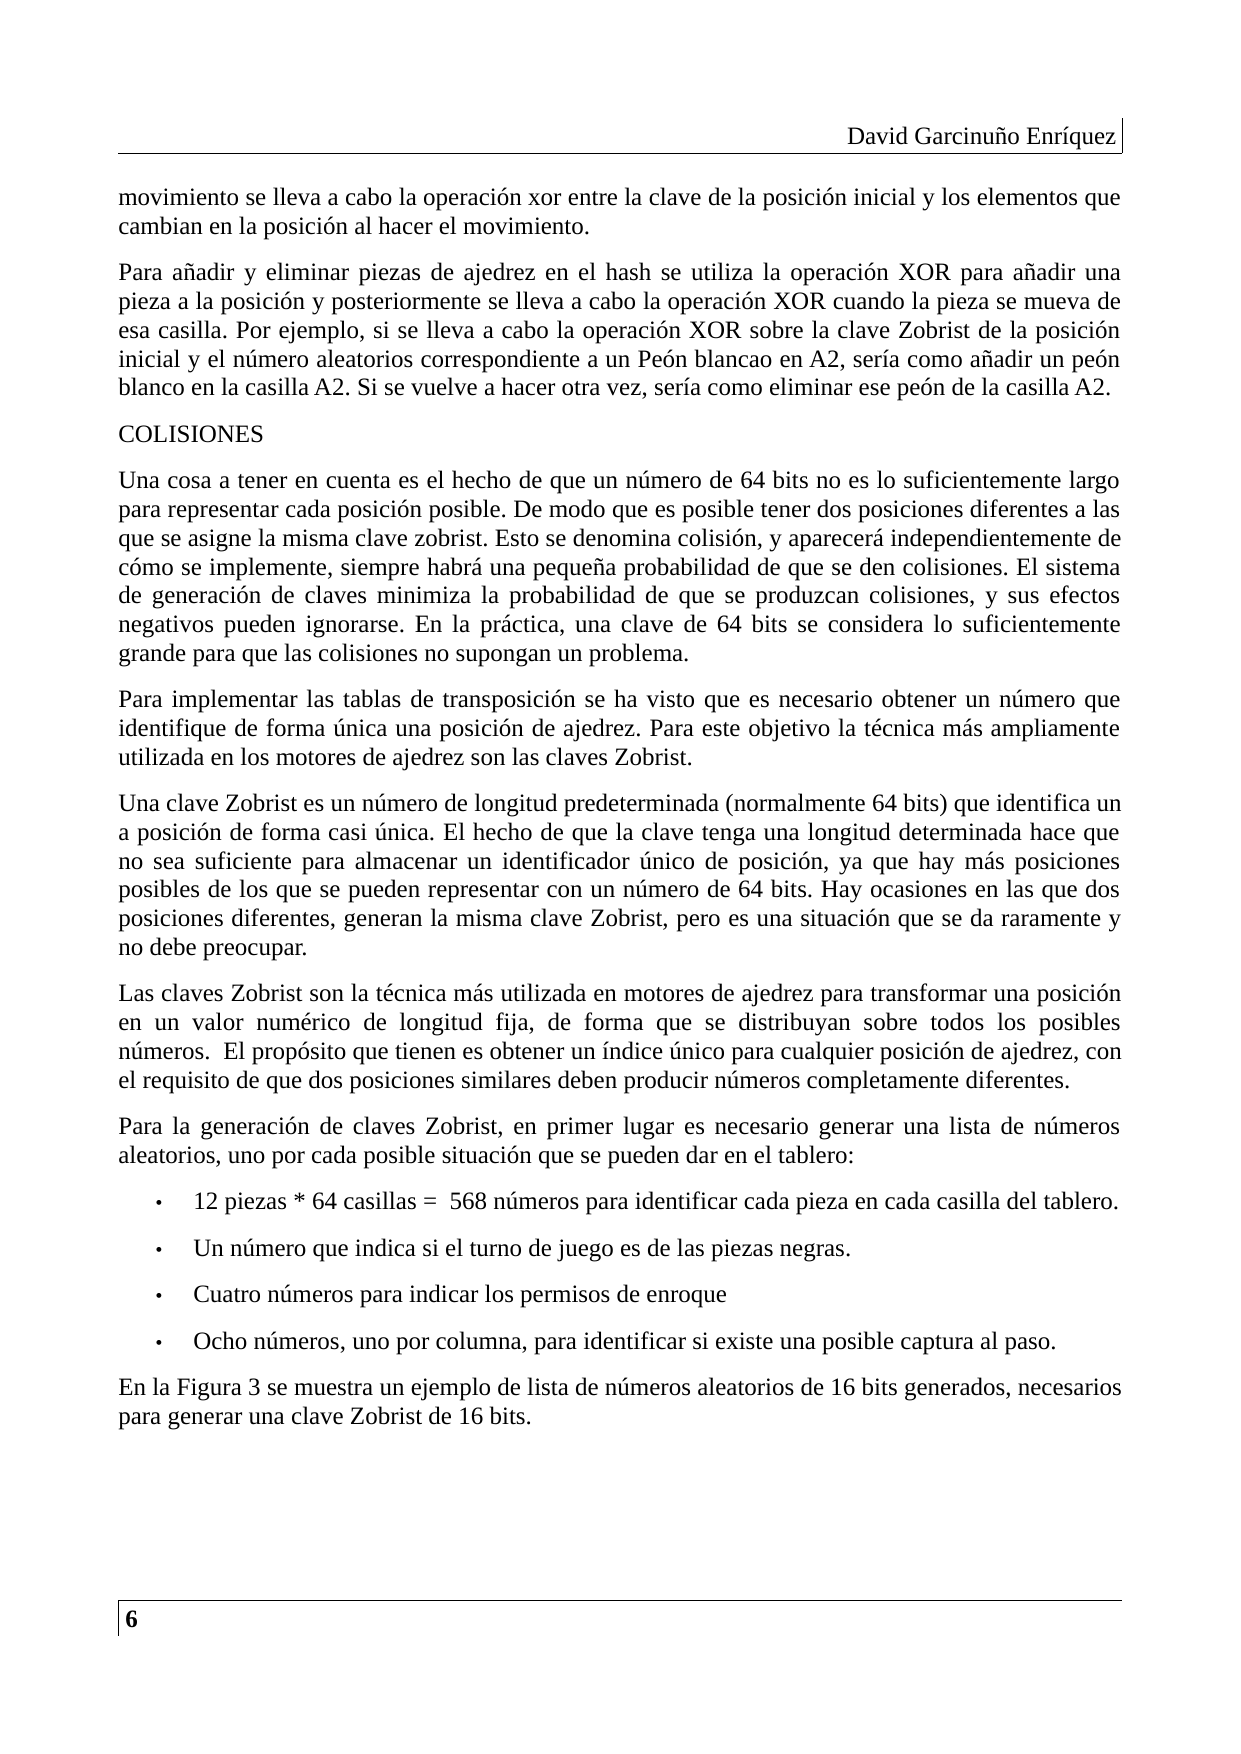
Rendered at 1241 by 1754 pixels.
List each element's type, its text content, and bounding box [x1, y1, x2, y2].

list 12 piezas * 64 casillas = 568 números para identificar cada pieza en cada casilla del tablero. [156, 1186, 1122, 1215]
text Para la generación de claves Zobrist, en primer lugar es necesario generar una lista de números aleatorios, uno por cada posible situación que se pueden dar en el tablero: [118, 1111, 1122, 1169]
text Una clave Zobrist es un número de longitud predeterminada (normalmente 64 bits) que identifica un a posición de forma casi única. El hecho de que la clave tenga una longitud determinada hace que no sea suficiente para almacenar un identificador único de posición, ya que hay más posiciones posibles de los que se pueden representar con un número de 64 bits. Hay ocasiones en las que dos posiciones diferentes, generan la misma clave Zobrist, pero es una situación que se da raramente y no debe preocupar. [118, 788, 1122, 961]
text Para añadir y eliminar piezas de ajedrez en el hash se utiliza la operación XOR para añadir una pieza a la posición y posteriormente se lleva a cabo la operación XOR cuando la pieza se mueva de esa casilla. Por ejemplo, si se lleva a cabo la operación XOR sobre la clave Zobrist de la posición inicial y el número aleatorios correspondiente a un Peón blancao en A2, sería como añadir un peón blanco en la casilla A2. Si se vuelve a hacer otra vez, sería como eliminar ese peón de la casilla A2. [118, 257, 1122, 401]
text Una cosa a tener en cuenta es el hecho de que un número de 64 bits no es lo suficientemente largo para representar cada posición posible. De modo que es posible tener dos posiciones diferentes a las que se asigne la misma clave zobrist. Esto se denomina colisión, y aparecerá independientemente de cómo se implemente, siempre habrá una pequeña probabilidad de que se den colisiones. El sistema de generación de claves minimiza la probabilidad de que se produzcan colisiones, y sus efectos negativos pueden ignorarse. En la práctica, una clave de 64 bits se considera lo suficientemente grande para que las colisiones no supongan un problema. [118, 465, 1122, 667]
list Un número que indica si el turno de juego es de las piezas negras. [156, 1233, 1122, 1262]
text Las claves Zobrist son la técnica más utilizada en motores de ajedrez para transformar una posición en un valor numérico de longitud fija, de forma que se distribuyan sobre todos los posibles números. El propósito que tienen es obtener un índice único para cualquier posición de ajedrez, con el requisito de que dos posiciones similares deben producir números completamente diferentes. [118, 978, 1122, 1093]
list Ocho números, uno por columna, para identificar si existe una posible captura al paso. [156, 1326, 1122, 1354]
text Para implementar las tablas de transposición se ha visto que es necesario obtener un número que identifique de forma única una posición de ajedrez. Para este objetivo la técnica más ampliamente utilizada en los motores de ajedrez son las claves Zobrist. [118, 684, 1122, 771]
list Cuatro números para indicar los permisos de enroque [156, 1279, 1122, 1308]
text En la Figura 3 se muestra un ejemplo de lista de números aleatorios de 16 bits generados, necesarios para generar una clave Zobrist de 16 bits. [118, 1372, 1122, 1430]
text movimiento se lleva a cabo la operación xor entre la clave de la posición inicial y los elementos que cambian en la posición al hacer el movimiento. [118, 182, 1122, 240]
text COLISIONES [118, 419, 1122, 448]
